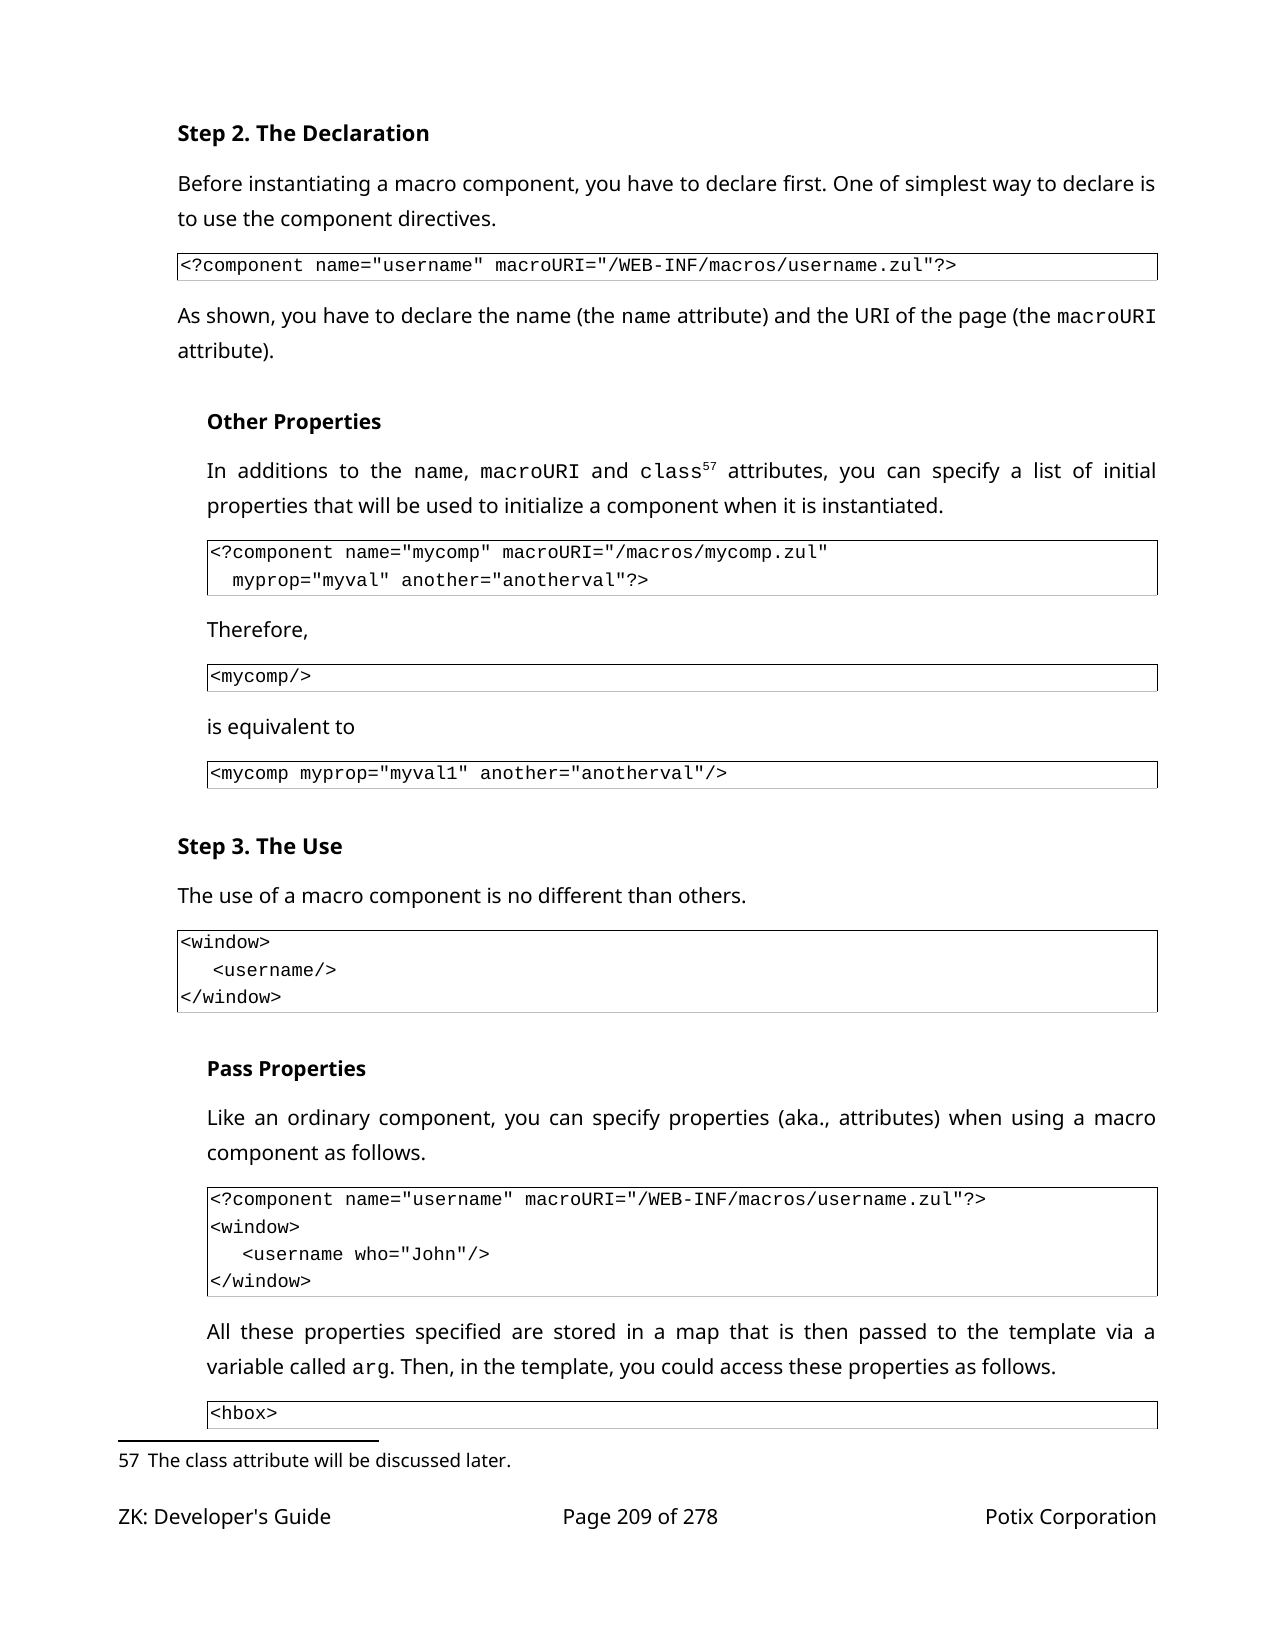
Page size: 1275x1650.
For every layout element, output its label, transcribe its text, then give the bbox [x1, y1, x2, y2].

text <mycomp myprop="myval1" another="anotherval"/> [208, 762, 1157, 788]
text </window> [208, 1269, 1157, 1296]
text is equivalent to [207, 712, 1157, 740]
text In additions to the name, macroURI and class attributes, you can specify a list of initial properties that will be used to initialize a component when it is instantiated. [207, 456, 1157, 519]
text Therefore, [207, 615, 1157, 643]
subtitle Step 3. The Use [177, 831, 1157, 861]
text <window> [208, 1214, 1157, 1239]
text myprop="myval" another="anotherval"?> [208, 567, 1157, 595]
text <username who="John"/> [208, 1242, 1157, 1266]
text <?component name="username" macroURI="/WEB-INF/macros/username.zul"?> [178, 254, 1157, 280]
text <hbox> [208, 1402, 1157, 1428]
text <?component name="username" macroURI="/WEB-INF/macros/username.zul"?> [208, 1188, 1157, 1212]
subtitle Pass Properties [207, 1054, 1157, 1083]
text <mycomp/> [208, 665, 1157, 691]
text <window> [178, 931, 1157, 954]
text Before instantiating a macro component, you have to declare first. One of simplest way to declare is to use the component directives. [177, 169, 1157, 232]
text As shown, you have to declare the name (the name attribute) and the URI of the page (the macroURI attribute). [177, 301, 1157, 364]
text <?component name="mycomp" macroURI="/macros/mycomp.zul" [208, 541, 1157, 564]
text All these properties specified are stored in a map that is then passed to the template via a variable called arg. Then, in the template, you could access these properties as follows. [207, 1317, 1157, 1381]
text <username/> [178, 957, 1157, 982]
subtitle Other Properties [207, 407, 1157, 435]
text The class attribute will be discussed later. [118, 1447, 1157, 1473]
subtitle Step 2. The Declaration [177, 118, 1157, 148]
text </window> [178, 984, 1157, 1012]
text The use of a macro component is no different than others. [177, 881, 1157, 909]
text Like an ordinary component, you can specify properties (aka., attributes) when using a macro component as follows. [207, 1103, 1157, 1167]
